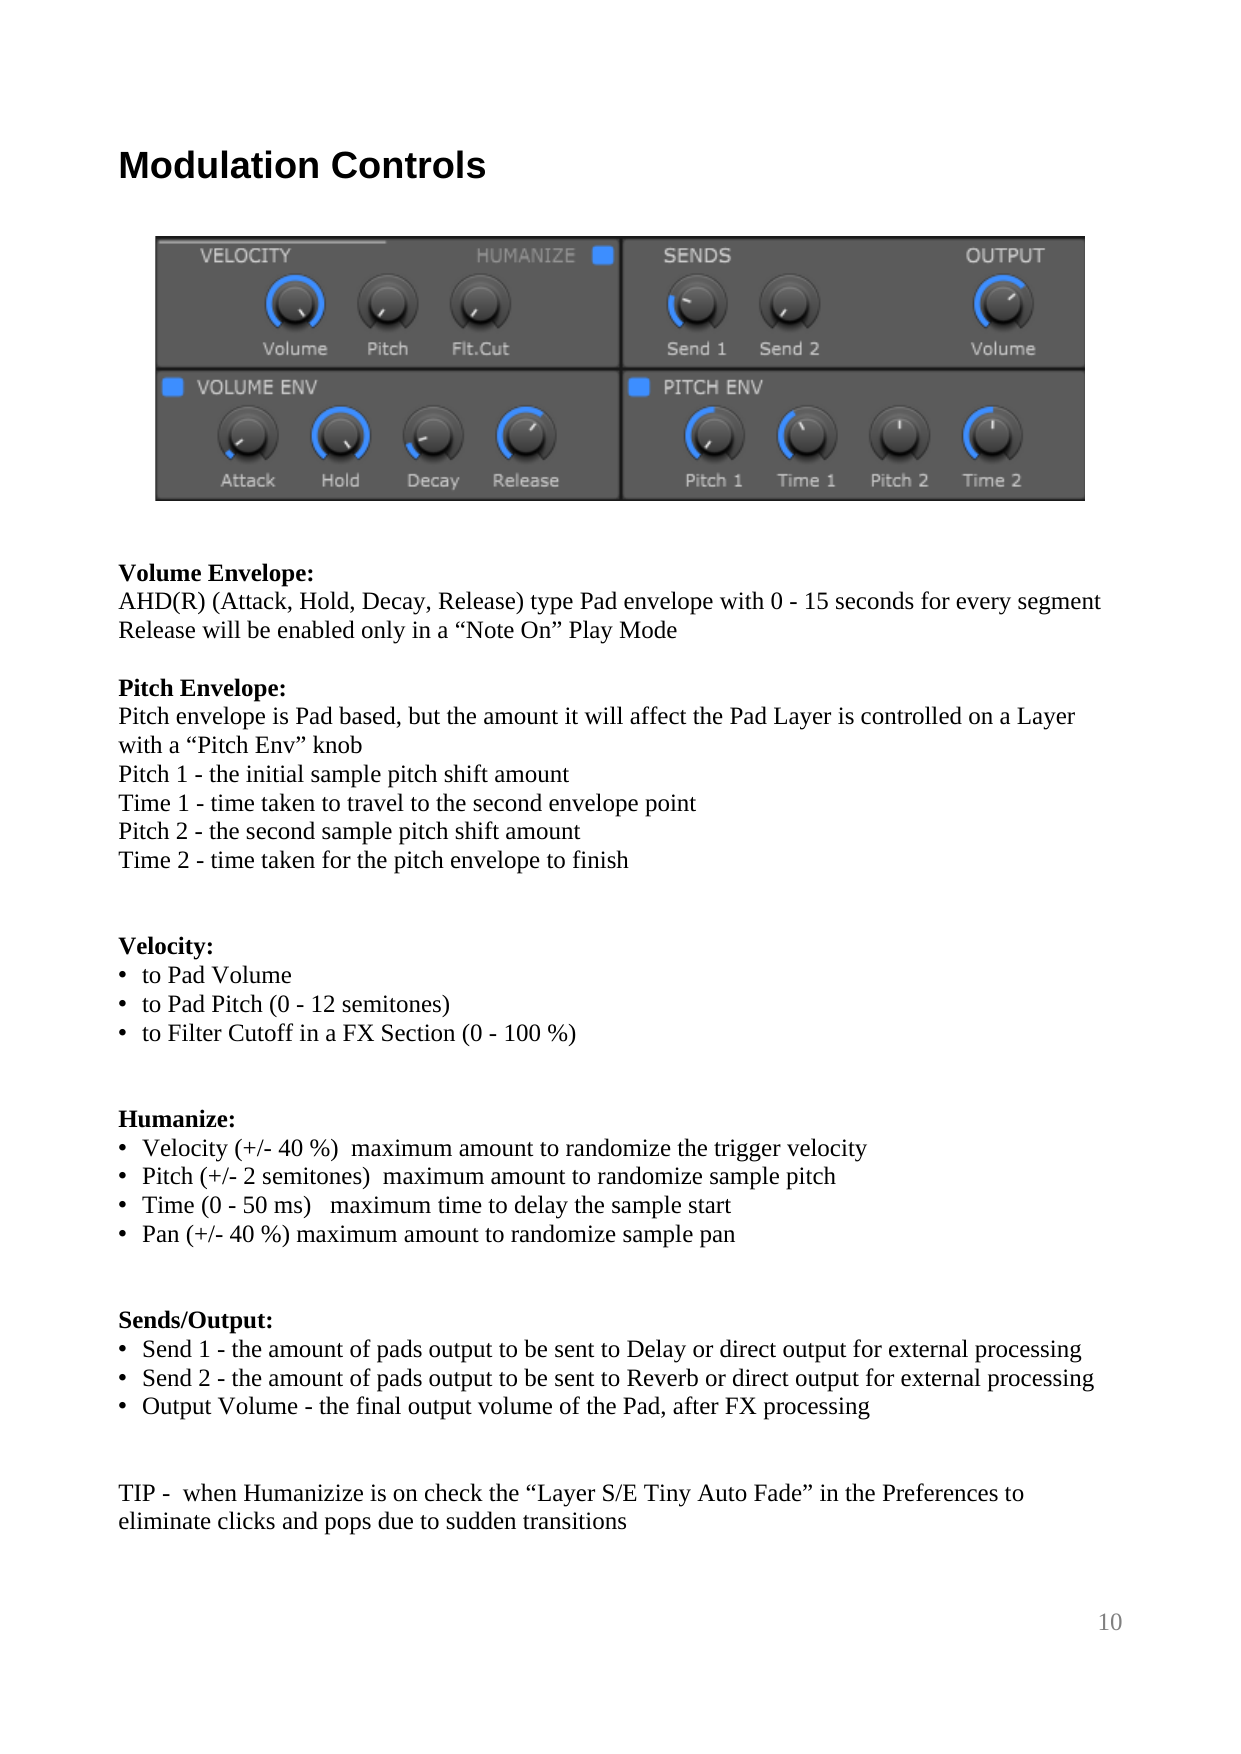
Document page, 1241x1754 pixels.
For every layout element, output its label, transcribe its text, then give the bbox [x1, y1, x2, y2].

list Send 1 - the amount of pads output to be sent to Delay or direct output for external processing [118, 1334, 1122, 1363]
text Pitch 2 - the second sample pitch shift amount [118, 816, 1122, 845]
text Velocity: [118, 931, 1122, 960]
list Output Volume - the final output volume of the Pad, after FX processing [118, 1391, 1122, 1420]
list to Pad Volume [118, 960, 1122, 989]
list Time (0 - 50 ms) maximum time to delay the sample start [118, 1190, 1122, 1219]
list Send 2 - the amount of pads output to be sent to Reverb or direct output for external processing [118, 1363, 1122, 1391]
list Pan (+/- 40 %) maximum amount to randomize sample pan [118, 1219, 1122, 1248]
text Sends/Output: [118, 1305, 1122, 1334]
list to Pad Pitch (0 - 12 semitones) [118, 989, 1122, 1018]
text Pitch envelope is Pad based, but the amount it will affect the Pad Layer is controlled on a Layer with a “Pitch Env” knob [118, 701, 1122, 759]
picture [155, 236, 1085, 501]
subtitle Modulation Controls [118, 143, 1122, 187]
text Pitch Envelope: [118, 673, 1122, 701]
text Time 1 - time taken to travel to the second envelope point [118, 788, 1122, 816]
list Pitch (+/- 2 semitones) maximum amount to randomize sample pitch [118, 1161, 1122, 1190]
text Time 2 - time taken for the pitch envelope to finish [118, 845, 1122, 874]
text Release will be enabled only in a “Note On” Play Mode [118, 615, 1122, 644]
text Volume Envelope: [118, 558, 1122, 586]
text TIP - when Humanizize is on check the “Layer S/E Tiny Auto Fade” in the Preferences to eliminate clicks and pops due to sudden transitions [118, 1478, 1122, 1535]
text Humanize: [118, 1104, 1122, 1133]
list to Filter Cutoff in a FX Section (0 - 100 %) [118, 1018, 1122, 1046]
list Velocity (+/- 40 %) maximum amount to randomize the trigger velocity [118, 1133, 1122, 1161]
text AHD(R) (Attack, Hold, Decay, Release) type Pad envelope with 0 - 15 seconds for every segment [118, 586, 1122, 615]
text Pitch 1 - the initial sample pitch shift amount [118, 759, 1122, 788]
